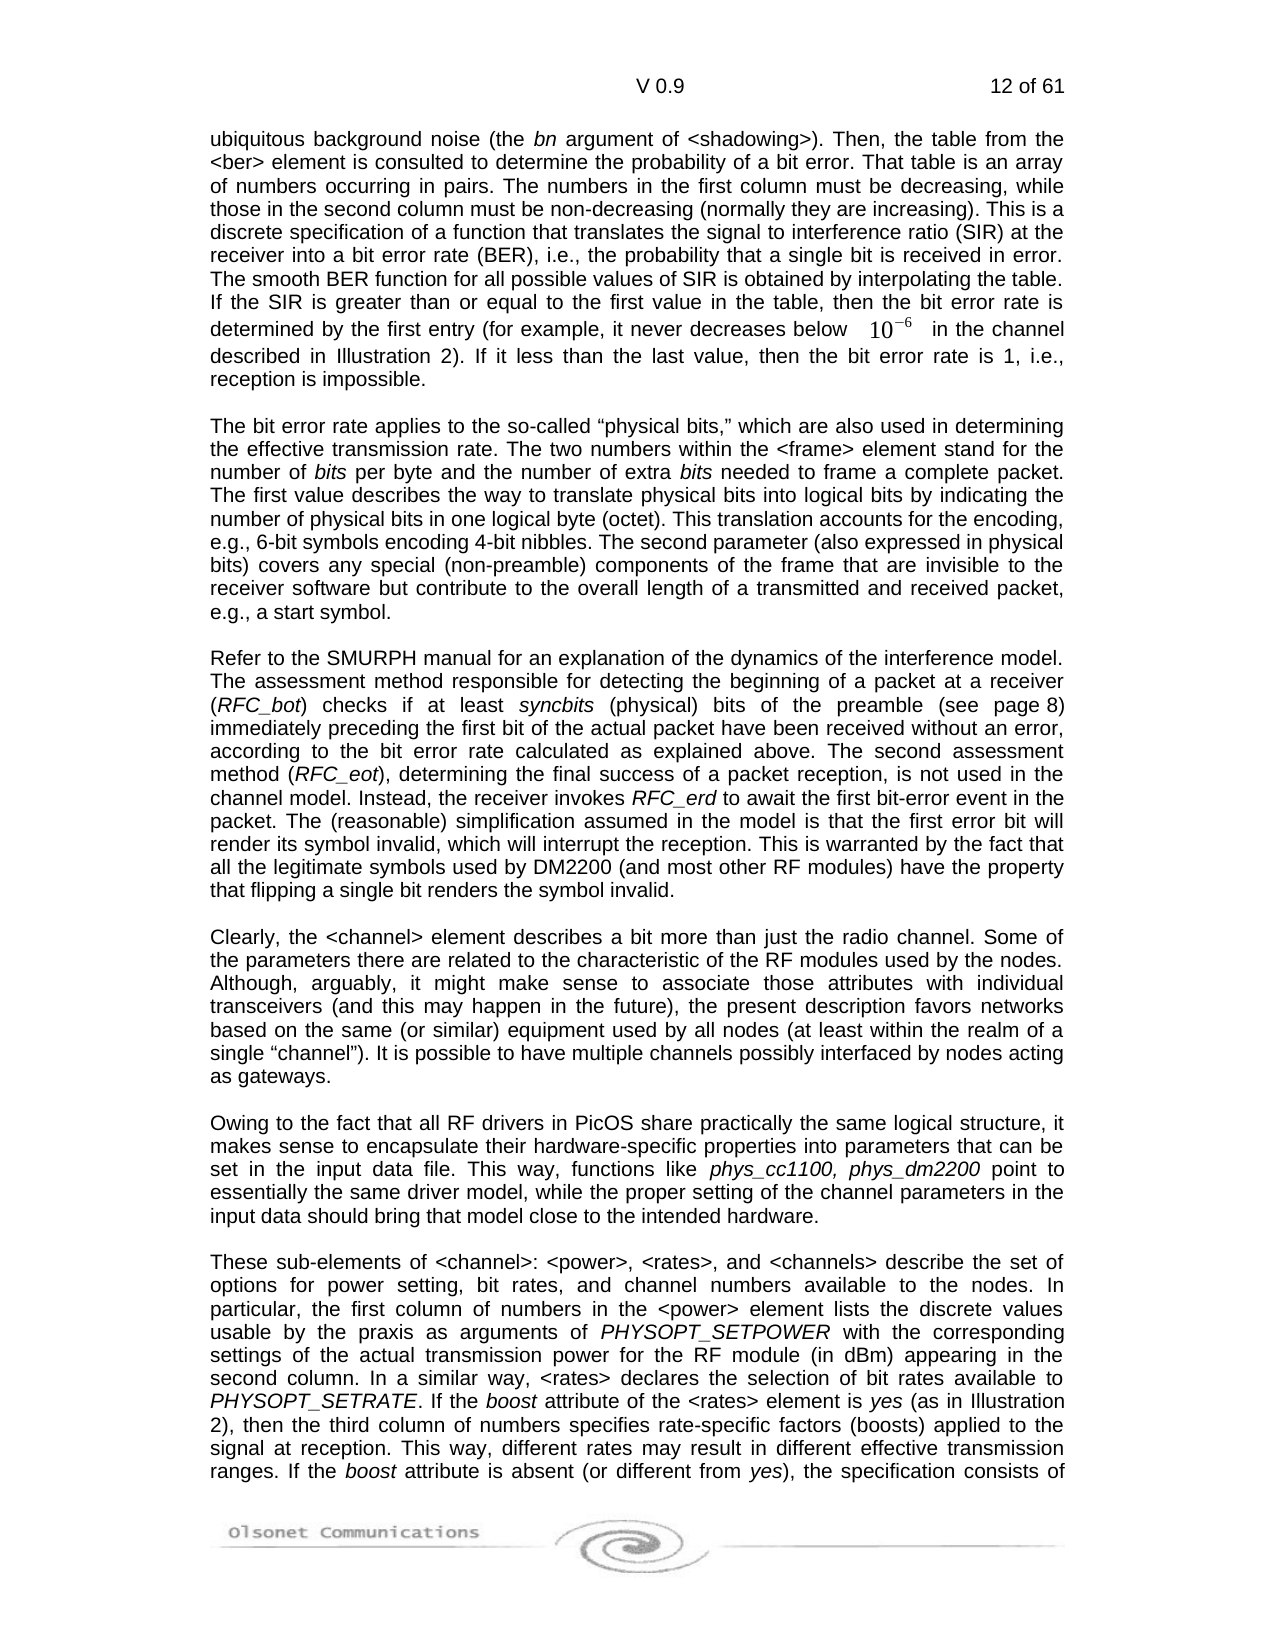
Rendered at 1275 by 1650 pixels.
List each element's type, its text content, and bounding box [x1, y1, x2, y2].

text These sub-elements of <channel>: <power>, <rates>, and <channels> describe the set of options for power setting, bit rates, and channel numbers available to the nodes. In particular, the first column of numbers in the <power> element lists the discrete values usable by the praxis as arguments of PHYSOPT_SETPOWER with the corresponding settings of the actual transmission power for the RF module (in dBm) appearing in the second column. In a similar way, <rates> declares the selection of bit rates available to PHYSOPT_SETRATE. If the boost attribute of the <rates> element is yes (as in Illustration 2), then the third column of numbers specifies rate-specific factors (boosts) applied to the signal at reception. This way, different rates may result in different effective transmission ranges. If the boost attribute is absent (or different from yes), the specification consists of [210, 1251, 1065, 1483]
text Owing to the fact that all RF drivers in PicOS share practically the same logical structure, it makes sense to encapsulate their hardware-specific properties into parameters that can be set in the input data file. This way, functions like phys_cc1100, phys_dm2200 point to essentially the same driver model, while the proper setting of the channel parameters in the input data should bring that model close to the intended hardware. [210, 1111, 1065, 1227]
text Clearly, the <channel> element describes a bit more than just the radio channel. Some of the parameters there are related to the characteristic of the RF modules used by the nodes. Although, arguably, it might make sense to associate those attributes with individual transceivers (and this may happen in the future), the present description favors networks based on the same (or similar) equipment used by all nodes (at least within the realm of a single “channel”). It is possible to have multiple channels possibly interfaced by nodes acting as gateways. [210, 925, 1065, 1088]
text Refer to the SMURPH manual for an explanation of the dynamics of the interference model. The assessment method responsible for detecting the beginning of a packet at a receiver (RFC_bot) checks if at least syncbits (physical) bits of the preamble (see page 8) immediately preceding the first bit of the actual packet have been received without an error, according to the bit error rate calculated as explained above. The second assessment method (RFC_eot), determining the final success of a packet reception, is not used in the channel model. Instead, the receiver invokes RFC_erd to await the first bit-error event in the packet. The (reasonable) simplification assumed in the model is that the first error bit will render its symbol invalid, which will interrupt the reception. This is warranted by the fact that all the legitimate symbols used by DM2200 (and most other RF modules) have the property that flipping a single bit renders the symbol invalid. [210, 647, 1065, 902]
text ubiquitous background noise (the bn argument of <shadowing>). Then, the table from the <ber> element is consulted to determine the probability of a bit error. That table is an array of numbers occurring in pairs. The numbers in the first column must be decreasing, while those in the second column must be non-decreasing (normally they are increasing). This is a discrete specification of a function that translates the signal to interference ratio (SIR) at the receiver into a bit error rate (BER), i.e., the probability that a single bit is received in error. The smooth BER function for all possible values of SIR is obtained by interpolating the table. If the SIR is greater than or equal to the first value in the table, then the bit error rate is determined by the first entry (for example, it never decreases below in the channel described in Illustration 2). If it less than the last value, then the bit error rate is 1, i.e., reception is impossible. [210, 128, 1065, 391]
picture [210, 1504, 1065, 1596]
text The bit error rate applies to the so-called “physical bits,” which are also used in determining the effective transmission rate. The two numbers within the <frame> element stand for the number of bits per byte and the number of extra bits needed to frame a complete packet. The first value describes the way to translate physical bits into logical bits by indicating the number of physical bits in one logical byte (octet). This translation accounts for the encoding, e.g., 6-bit symbols encoding 4-bit nibbles. The second parameter (also expressed in physical bits) covers any special (non-preamble) components of the frame that are invisible to the receiver software but contribute to the overall length of a transmitted and received packet, e.g., a start symbol. [210, 414, 1065, 623]
